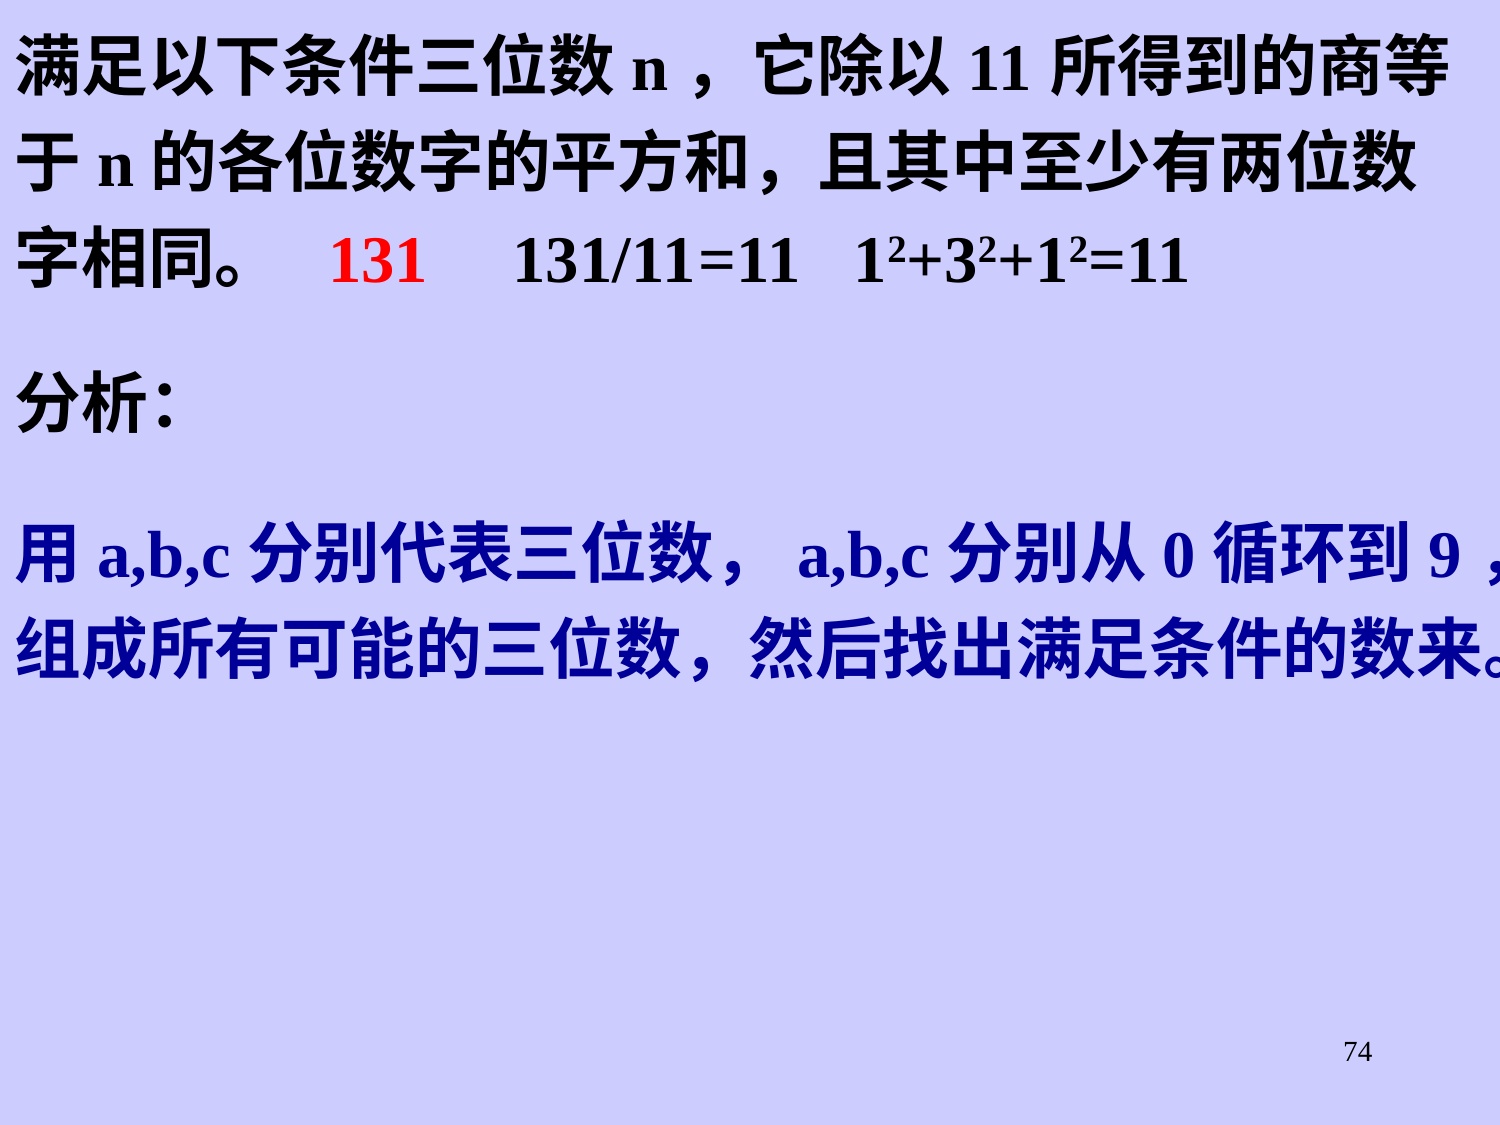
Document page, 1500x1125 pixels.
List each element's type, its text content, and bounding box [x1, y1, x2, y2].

text_box 用a,b,c分别代表三位数，a,b,c分别从0循环到9，组成所有可能的三位数，然后找出满足条件的数来。 [0, 487, 1500, 695]
text_box 满足以下条件三位数n，它除以11所得到的商等于n的各位数字的平方和，且其中至少有两位数字相同。 131 131/11=11 12+32+12=11 [0, 0, 1500, 304]
text_box 分析： [0, 337, 438, 449]
text_box [1074, 1025, 1388, 1101]
